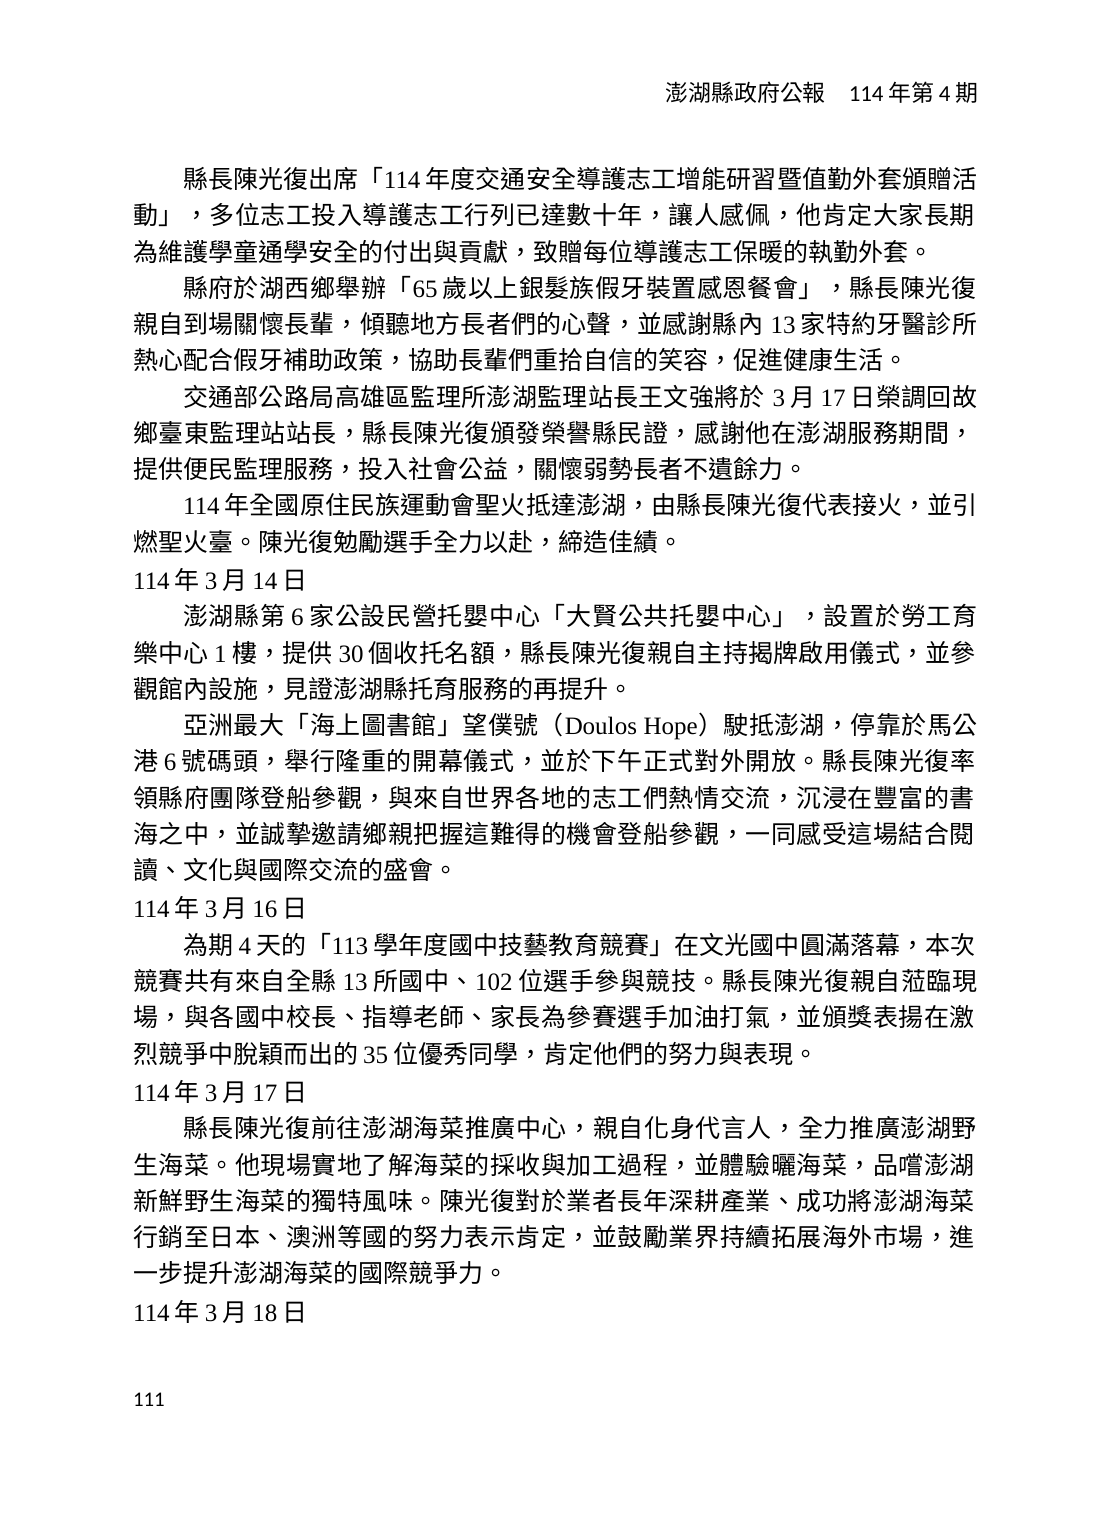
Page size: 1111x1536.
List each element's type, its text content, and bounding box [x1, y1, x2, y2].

text 亞洲最大「海上圖書館」望僕號（Doulos Hope）駛抵澎湖，停靠於馬公港6號碼頭，舉行隆重的開幕儀式，並於下午正式對外開放。縣長陳光復率領縣府團隊登船參觀，與來自世界各地的志工們熱情交流，沉浸在豐富的書海之中，並誠摯邀請鄉親把握這難得的機會登船參觀，一同感受這場結合閱讀、文化與國際交流的盛會。 [133, 706, 977, 887]
text 縣長陳光復前往澎湖海菜推廣中心，親自化身代言人，全力推廣澎湖野生海菜。他現場實地了解海菜的採收與加工過程，並體驗曬海菜，品嚐澎湖新鮮野生海菜的獨特風味。陳光復對於業者長年深耕產業、成功將澎湖海菜行銷至日本、澳洲等國的努力表示肯定，並鼓勵業界持續拓展海外市場，進一步提升澎湖海菜的國際競爭力。 [133, 1109, 977, 1290]
text 114年3月17日 [133, 1070, 977, 1109]
text 澎湖縣第6家公設民營托嬰中心「大賢公共托嬰中心」，設置於勞工育樂中心1樓，提供30個收托名額，縣長陳光復親自主持揭牌啟用儀式，並參觀館內設施，見證澎湖縣托育服務的再提升。 [133, 597, 977, 706]
text 交通部公路局高雄區監理所澎湖監理站長王文強將於3月17日榮調回故鄉臺東監理站站長，縣長陳光復頒發榮譽縣民證，感謝他在澎湖服務期間，提供便民監理服務，投入社會公益，關懷弱勢長者不遺餘力。 [133, 377, 977, 486]
text 縣府於湖西鄉舉辦「65歲以上銀髮族假牙裝置感恩餐會」，縣長陳光復親自到場關懷長輩，傾聽地方長者們的心聲，並感謝縣內13家特約牙醫診所熱心配合假牙補助政策，協助長輩們重拾自信的笑容，促進健康生活。 [133, 268, 977, 377]
text 114年3月18日 [133, 1290, 977, 1329]
text 114年3月14日 [133, 558, 977, 597]
text 縣長陳光復出席「114年度交通安全導護志工增能研習暨值勤外套頒贈活動」，多位志工投入導護志工行列已達數十年，讓人感佩，他肯定大家長期為維護學童通學安全的付出與貢獻，致贈每位導護志工保暖的執勤外套。 [133, 159, 977, 268]
text 114年全國原住民族運動會聖火抵達澎湖，由縣長陳光復代表接火，並引燃聖火臺。陳光復勉勵選手全力以赴，締造佳績。 [133, 486, 977, 558]
text 為期4天的「113學年度國中技藝教育競賽」在文光國中圓滿落幕，本次競賽共有來自全縣13所國中、102位選手參與競技。縣長陳光復親自蒞臨現場，與各國中校長、指導老師、家長為參賽選手加油打氣，並頒獎表揚在激烈競爭中脫穎而出的35位優秀同學，肯定他們的努力與表現。 [133, 925, 977, 1070]
text 114年3月16日 [133, 887, 977, 925]
